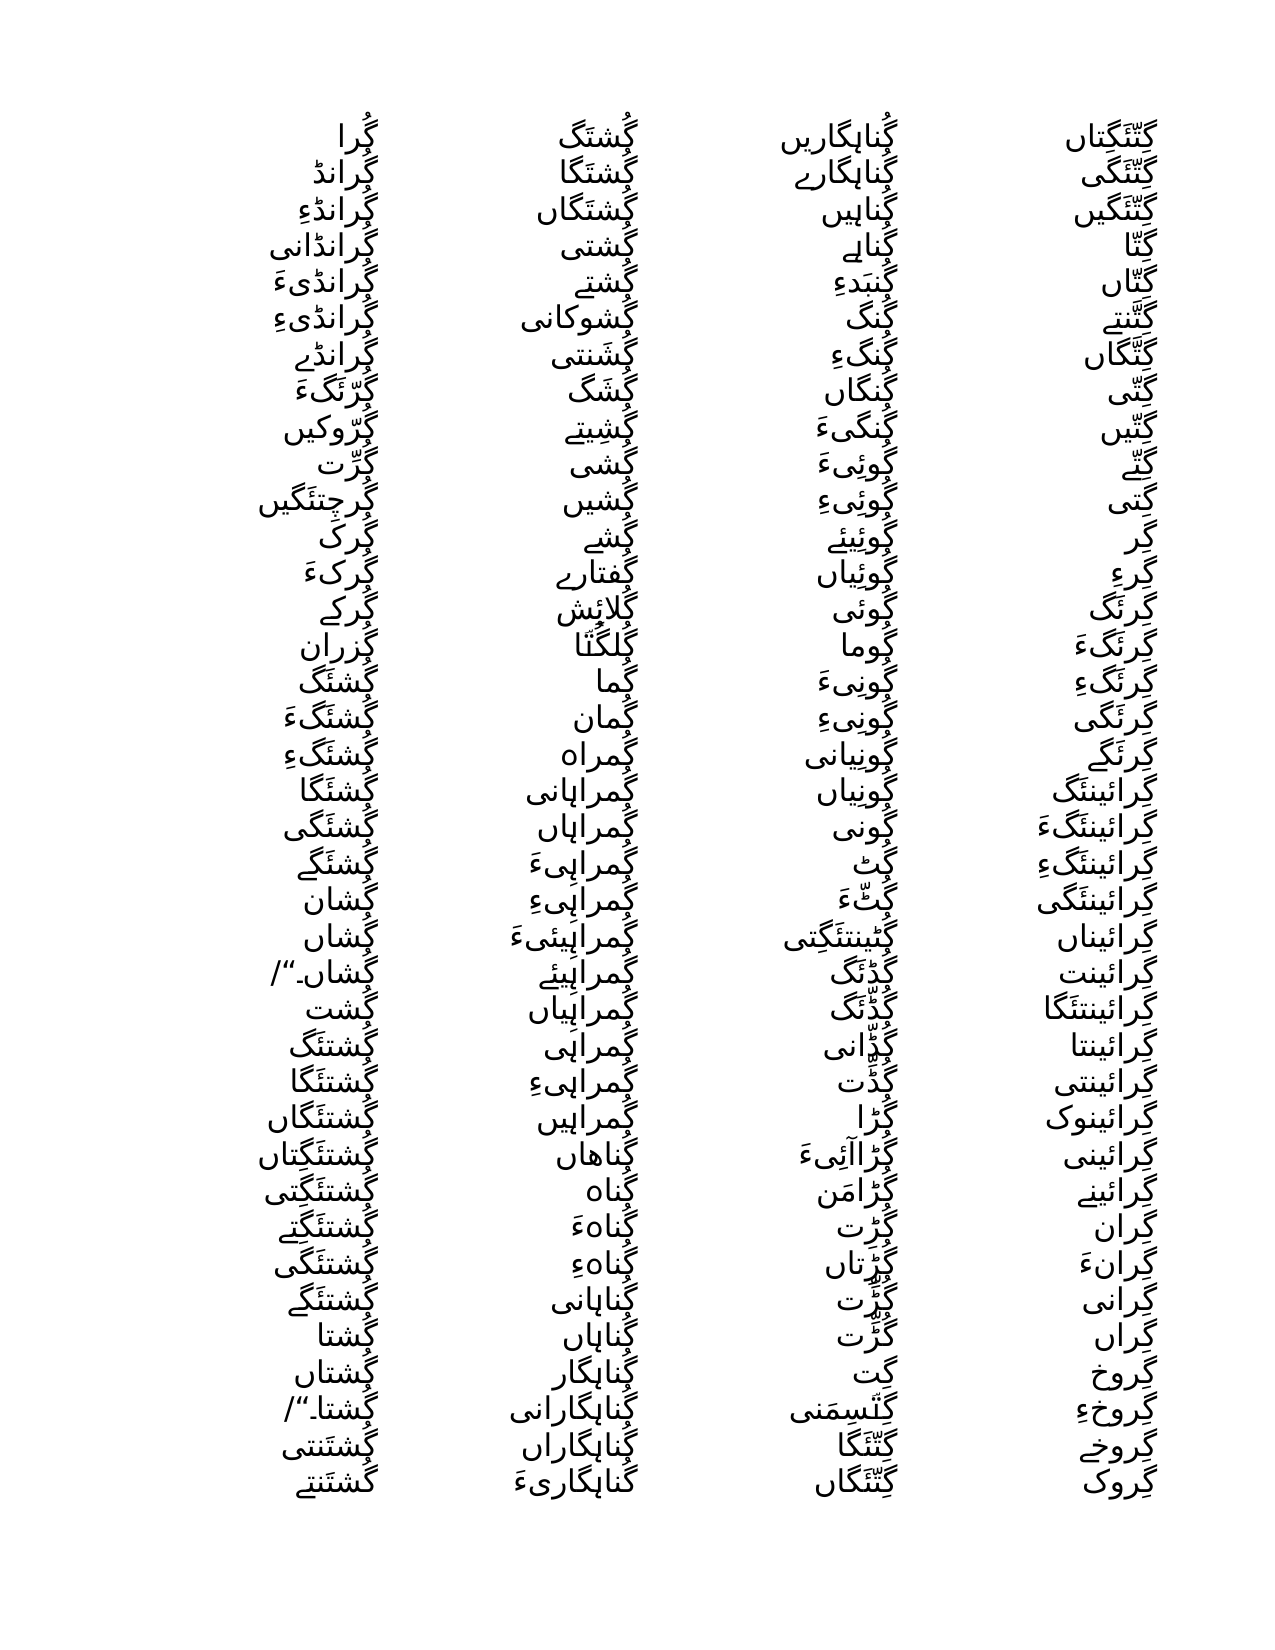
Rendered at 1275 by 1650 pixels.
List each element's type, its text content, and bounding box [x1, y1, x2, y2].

text گِرائینئَگءِ [897, 845, 1157, 882]
text گُشتئَگِتے [118, 1209, 378, 1245]
text گُشئَگے [118, 845, 378, 882]
text گُڑِّت [637, 1318, 897, 1354]
text گُشت [118, 991, 378, 1027]
text گُزران [118, 627, 378, 663]
text گُشتا۔“/ [118, 1391, 378, 1427]
text گُمراہانی [378, 772, 637, 809]
text گُرِّت [118, 445, 378, 482]
text گِرئَگ [897, 591, 1157, 627]
text گِروخ [897, 1354, 1157, 1391]
text گِتّئَگِتاں [897, 118, 1157, 154]
text گِرئَگی [897, 700, 1157, 736]
text گِتّاں [897, 263, 1157, 300]
text گُشتا [118, 1318, 378, 1354]
text گُڑِت [637, 1209, 897, 1245]
text گُڈئَگ [637, 954, 897, 991]
text گُمراہِیاں [378, 991, 637, 1027]
text گُڈّانی [637, 1027, 897, 1063]
text گُڈّئَگ [637, 991, 897, 1027]
text گِرائینتی [897, 1063, 1157, 1100]
text گِروخءِ [897, 1391, 1157, 1427]
text گُناہگارے [637, 154, 897, 191]
text گُمراہی [378, 1027, 637, 1063]
text گُڑاآئِیءَ [637, 1136, 897, 1172]
text گُمراہِیءِ [378, 882, 637, 918]
text گُونِیانی [637, 736, 897, 772]
text گِرءِ [897, 554, 1157, 591]
text گُشتَگ [378, 118, 637, 154]
text گُشتَگاں [378, 191, 637, 227]
text گُشتَنتے [118, 1463, 378, 1499]
text گِتَّگاں [897, 336, 1157, 373]
text گُشے [378, 518, 637, 554]
text گِرائینئَگءَ [897, 809, 1157, 845]
text گِتّی [897, 373, 1157, 409]
text گِتّیں [897, 409, 1157, 445]
text گُمراہِیئے [378, 954, 637, 991]
text گِتّئَگا [637, 1427, 897, 1463]
text گُڑِتاں [637, 1245, 897, 1281]
text گُشئَگی [118, 809, 378, 845]
text گِت [637, 1354, 897, 1391]
text گُشَگ [378, 373, 637, 409]
text گُشتئَگِتی [118, 1172, 378, 1209]
text گُشَنتی [378, 336, 637, 373]
text گُلگُتؔا [378, 627, 637, 663]
text گُفتارے [378, 554, 637, 591]
text گُناھاں [378, 1136, 637, 1172]
text گِرائینے [897, 1172, 1157, 1209]
text گُشتی [378, 227, 637, 263]
text گُنگاں [637, 373, 897, 409]
text گُشی [378, 445, 637, 482]
text گُرانڈے [118, 336, 378, 373]
text گُشتاں [118, 1354, 378, 1391]
text گِرائینتا [897, 1027, 1157, 1063]
text گُونِیءِ [637, 700, 897, 736]
text گِرانی [897, 1281, 1157, 1318]
text گِران [897, 1209, 1157, 1245]
text گُوئی [637, 591, 897, 627]
text گُناہءَ [378, 1209, 637, 1245]
text گُمراہِیءَ [378, 845, 637, 882]
text گُمان [378, 700, 637, 736]
text گِرئَگءِ [897, 663, 1157, 700]
text گِتی [897, 482, 1157, 518]
text گُشتے [378, 263, 637, 300]
text گُوما [637, 627, 897, 663]
text گُلائِش [378, 591, 637, 627]
text گُشیں [378, 482, 637, 518]
text گُشاں۔“/ [118, 954, 378, 991]
text گِروک [897, 1463, 1157, 1499]
text گُناہءِ [378, 1245, 637, 1281]
text گُٹ [637, 845, 897, 882]
text گُمراہ [378, 736, 637, 772]
text گُوئِیءِ [637, 482, 897, 518]
text گُڑامَن [637, 1172, 897, 1209]
text گُناہ [378, 1172, 637, 1209]
text گُرا [118, 118, 378, 154]
text گِرائینت [897, 954, 1157, 991]
text گِرائینوک [897, 1100, 1157, 1136]
text گُناہگارانی [378, 1391, 637, 1427]
text گُشتئَگے [118, 1281, 378, 1318]
text گُشتئَگ [118, 1027, 378, 1063]
text گِتّئَگاں [637, 1463, 897, 1499]
text گُمراہِیئیءَ [378, 918, 637, 954]
text گُناہگاریں [637, 118, 897, 154]
text گُنگ [637, 300, 897, 336]
text گُشتئَگِتاں [118, 1136, 378, 1172]
text گُشئَگءَ [118, 700, 378, 736]
text گُمراہاں [378, 809, 637, 845]
text گُرچِتئَگیں [118, 482, 378, 518]
text گُرانڈیءَ [118, 263, 378, 300]
text گُشئَگ [118, 663, 378, 700]
text گُڑِّت [637, 1281, 897, 1318]
text گِرائینی [897, 1136, 1157, 1172]
text گُشتئَگا [118, 1063, 378, 1100]
text گُشِیتے [378, 409, 637, 445]
text گِرئَگءَ [897, 627, 1157, 663]
text گُمراہیءِ [378, 1063, 637, 1100]
text گُنبَدءِ [637, 263, 897, 300]
text گُٹّءَ [637, 882, 897, 918]
text گُرکے [118, 591, 378, 627]
text گُشئَگءِ [118, 736, 378, 772]
text گُناہانی [378, 1281, 637, 1318]
text گُرانڈانی [118, 227, 378, 263]
text گُونِیءَ [637, 663, 897, 700]
text گُشتَنتی [118, 1427, 378, 1463]
text گُناہاں [378, 1318, 637, 1354]
text گُشتئَگاں [118, 1100, 378, 1136]
text گُوئِیءَ [637, 445, 897, 482]
text گُرکءَ [118, 554, 378, 591]
text گُونی [637, 809, 897, 845]
text گِتّا [897, 227, 1157, 263]
text گِروخے [897, 1427, 1157, 1463]
text گُوئِیاں [637, 554, 897, 591]
text گِراں [897, 1318, 1157, 1354]
text گُٹینتئَگِتی [637, 918, 897, 954]
text گُڑا [637, 1100, 897, 1136]
text گُناہیں [637, 191, 897, 227]
text گُناہگاراں [378, 1427, 637, 1463]
text گُرانڈءِ [118, 191, 378, 227]
text گِرائیناں [897, 918, 1157, 954]
text گِرائینتئَگا [897, 991, 1157, 1027]
text گِتؔسِمَنی [637, 1391, 897, 1427]
text گُڈِّت [637, 1063, 897, 1100]
text گُرانڈیءِ [118, 300, 378, 336]
text گُشئَگا [118, 772, 378, 809]
text گِرائینئَگی [897, 882, 1157, 918]
text گِرئَگے [897, 736, 1157, 772]
text گُرک [118, 518, 378, 554]
text گُشوکانی [378, 300, 637, 336]
text گُشتئَگی [118, 1245, 378, 1281]
text گُشتَگا [378, 154, 637, 191]
text گُمراہیں [378, 1100, 637, 1136]
text گِتّئَگی [897, 154, 1157, 191]
text گُما [378, 663, 637, 700]
text گُنگءِ [637, 336, 897, 373]
text گِر [897, 518, 1157, 554]
text گُرانڈ [118, 154, 378, 191]
text گِرانءَ [897, 1245, 1157, 1281]
text گُشان [118, 882, 378, 918]
text گُشاں [118, 918, 378, 954]
text گُناہے [637, 227, 897, 263]
text گُنگیءَ [637, 409, 897, 445]
text گُرّئَگءَ [118, 373, 378, 409]
text گُناہگاریءَ [378, 1463, 637, 1499]
text گِتّے [897, 445, 1157, 482]
text گِتّئَگیں [897, 191, 1157, 227]
text گُوئِیئے [637, 518, 897, 554]
text گُرّوکیں [118, 409, 378, 445]
text گُناہگار [378, 1354, 637, 1391]
text گِتَّنتے [897, 300, 1157, 336]
text گِرائینئَگ [897, 772, 1157, 809]
text گُونِیاں [637, 772, 897, 809]
